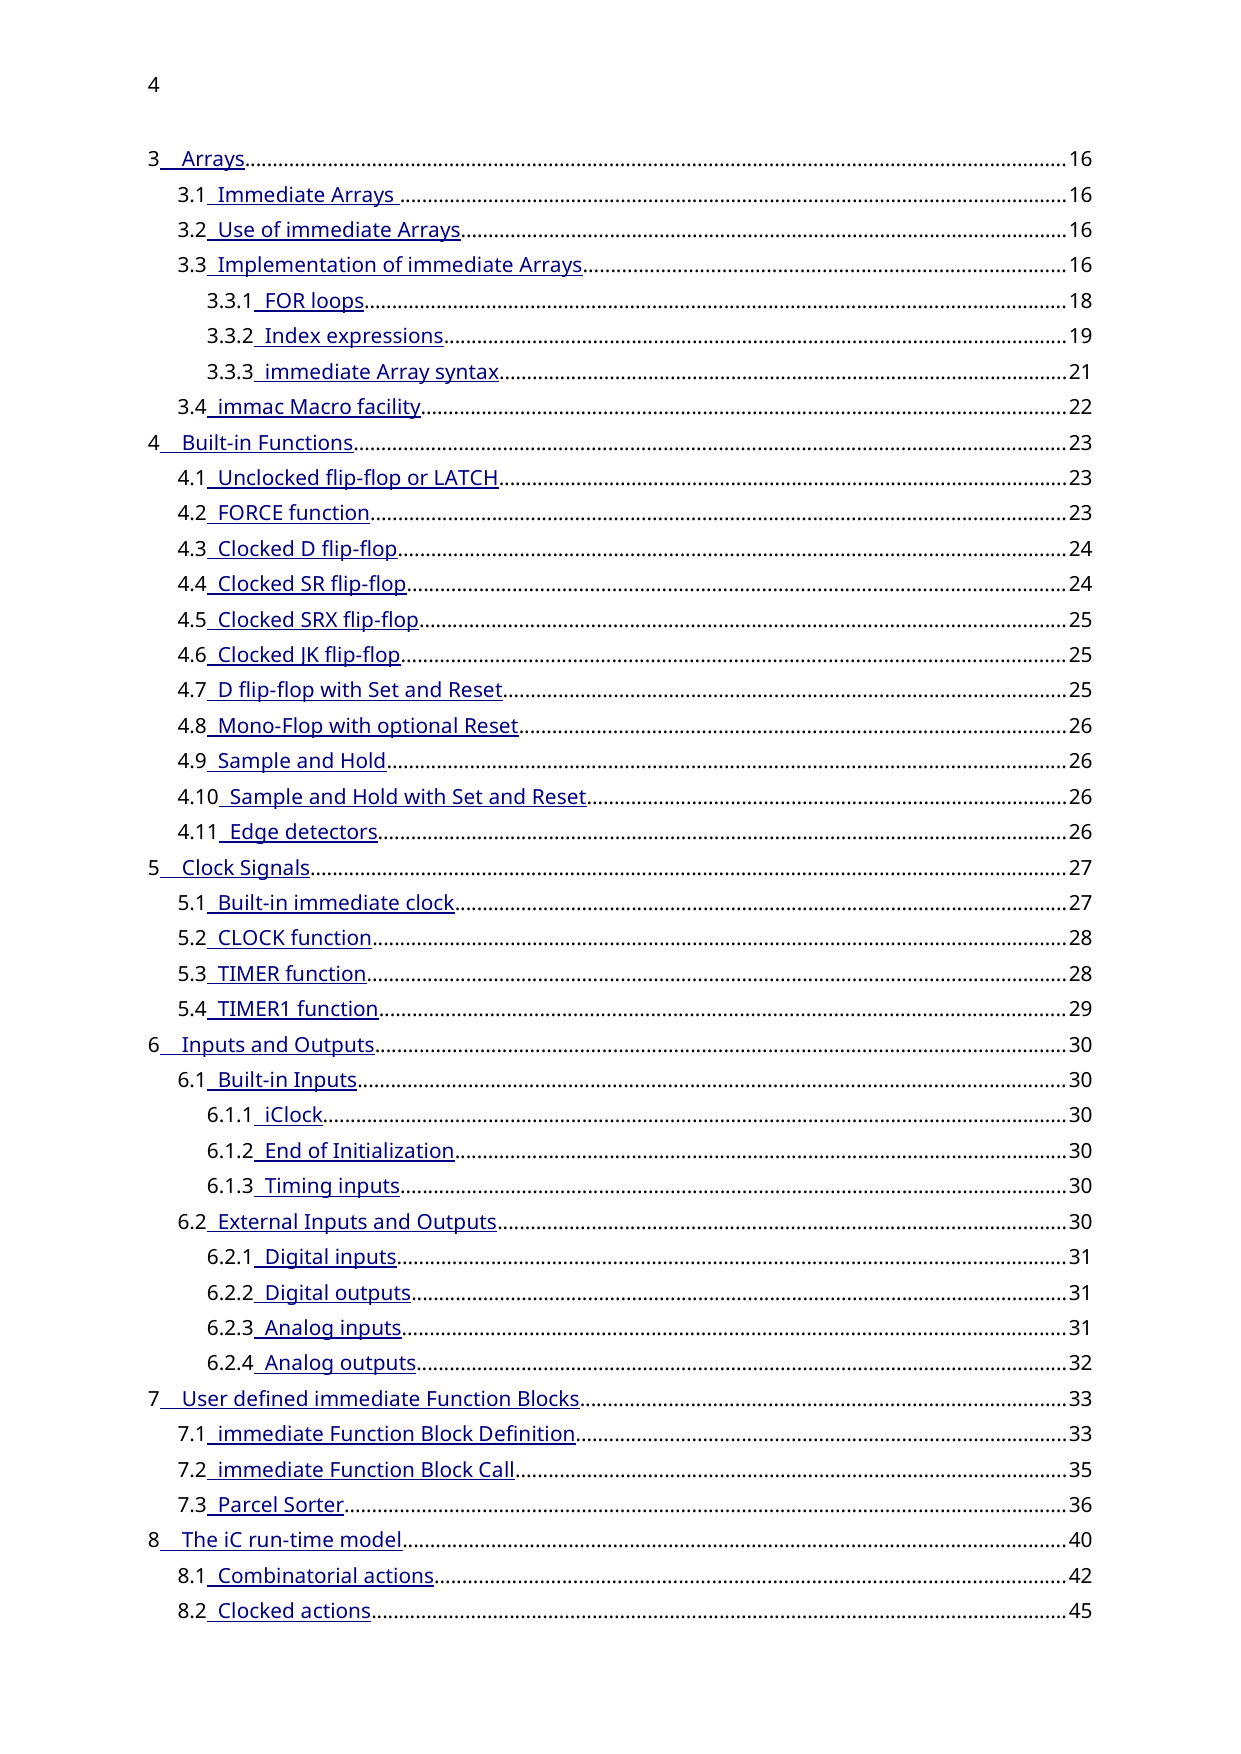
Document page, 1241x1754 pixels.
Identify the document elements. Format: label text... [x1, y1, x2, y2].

text 3.3.3 immediate Array syntax 21 [207, 360, 1092, 384]
text 6.2.3 Analog inputs 31 [207, 1316, 1092, 1340]
text 4.2 FORCE function 23 [177, 502, 1092, 526]
text 4 Built-in Functions 23 [148, 431, 1092, 455]
text 4.9 Sample and Hold 26 [177, 750, 1092, 773]
text 7.2 immediate Function Block Call 35 [177, 1458, 1092, 1482]
text 6.1.3 Timing inputs 30 [207, 1175, 1092, 1198]
text 3.3.2 Index expressions 19 [207, 325, 1092, 348]
text 3.2 Use of immediate Arrays 16 [177, 218, 1092, 242]
text 6.2.2 Digital outputs 31 [207, 1281, 1092, 1305]
text 5.1 Built-in immediate clock 27 [177, 891, 1092, 915]
text 3 Arrays 16 [148, 148, 1092, 171]
text 4.8 Mono-Flop with optional Reset 26 [177, 714, 1092, 738]
text 7 User defined immediate Function Blocks 33 [148, 1387, 1092, 1411]
text 4.4 Clocked SR flip-flop 24 [177, 573, 1092, 596]
text 3.4 immac Macro facility 22 [177, 396, 1092, 419]
text 6.1 Built-in Inputs 30 [177, 1068, 1092, 1092]
text 6 Inputs and Outputs 30 [148, 1033, 1092, 1057]
text 6.2.4 Analog outputs 32 [207, 1352, 1092, 1376]
text 5.3 TIMER function 28 [177, 962, 1092, 986]
text 4.1 Unclocked flip-flop or LATCH 23 [177, 466, 1092, 490]
text 5 Clock Signals 27 [148, 856, 1092, 880]
text 4.11 Edge detectors 26 [177, 821, 1092, 844]
text 8.1 Combinatorial actions 42 [177, 1564, 1092, 1588]
text 5.4 TIMER1 function 29 [177, 998, 1092, 1021]
text 8.2 Clocked actions 45 [177, 1600, 1092, 1623]
text 5.2 CLOCK function 28 [177, 927, 1092, 951]
text 6.1.2 End of Initialization 30 [207, 1139, 1092, 1163]
text 6.1.1 iClock 30 [207, 1104, 1092, 1128]
text 4.7 D flip-flop with Set and Reset 25 [177, 679, 1092, 703]
text 4.6 Clocked JK flip-flop 25 [177, 643, 1092, 667]
text 3.3 Implementation of immediate Arrays 16 [177, 254, 1092, 278]
text 4.5 Clocked SRX flip-flop 25 [177, 608, 1092, 632]
text 3.1 Immediate Arrays 16 [177, 183, 1092, 207]
text 6.2 External Inputs and Outputs 30 [177, 1210, 1092, 1234]
text 7.1 immediate Function Block Definition 33 [177, 1423, 1092, 1446]
text 7.3 Parcel Sorter 36 [177, 1493, 1092, 1517]
text 8 The iC run-time model 40 [148, 1529, 1092, 1553]
text 3.3.1 FOR loops 18 [207, 289, 1092, 313]
text 6.2.1 Digital inputs 31 [207, 1246, 1092, 1269]
text 4.3 Clocked D flip-flop 24 [177, 537, 1092, 561]
text 4.10 Sample and Hold with Set and Reset 26 [177, 785, 1092, 809]
